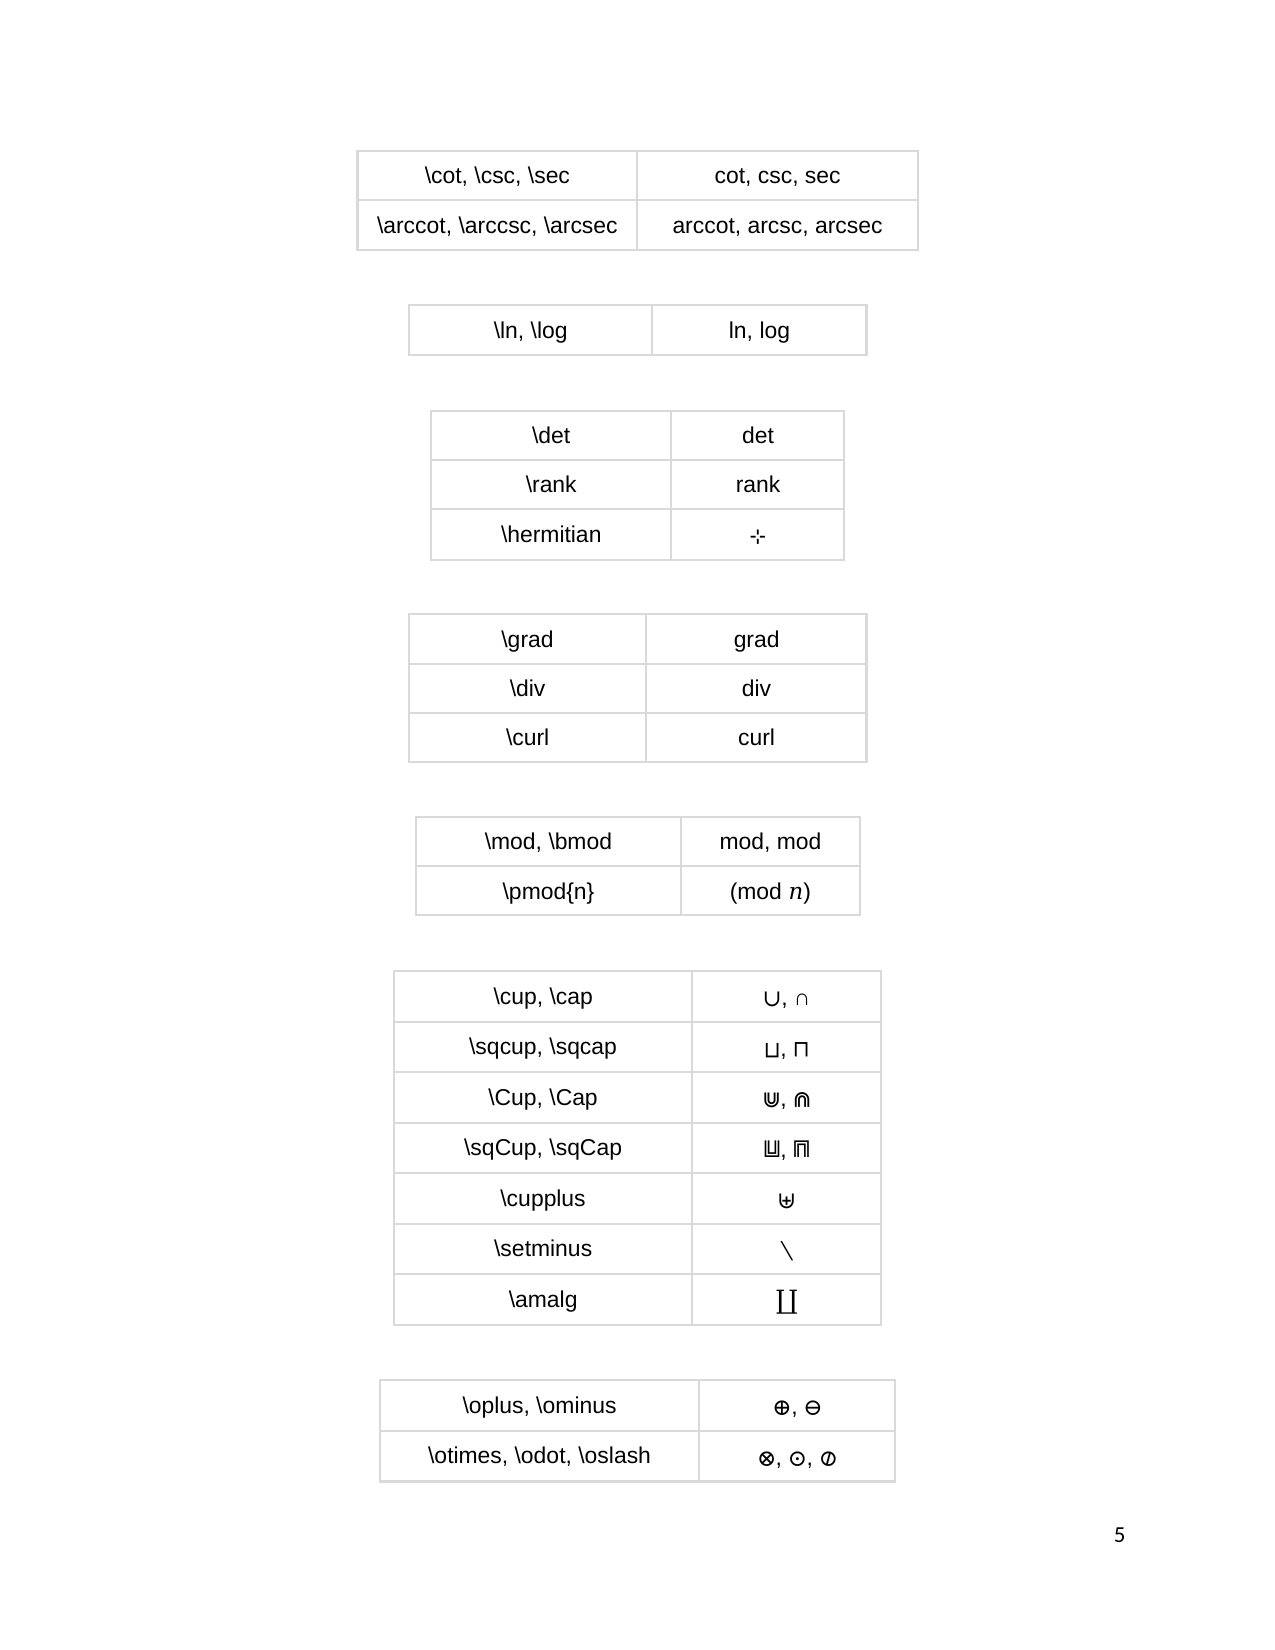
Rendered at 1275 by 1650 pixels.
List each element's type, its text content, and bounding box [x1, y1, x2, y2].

table_cell \sqcup, \sqcap [395, 1023, 691, 1071]
table_cell ⋓, ⋒ [693, 1073, 880, 1122]
table_cell \arccot, \arccsc, \arcsec [359, 201, 636, 248]
table_cell \cupplus [395, 1174, 691, 1223]
table_cell \hermitian [432, 510, 670, 558]
table_cell \div [410, 665, 645, 712]
table_header ∪, ∩ [693, 972, 880, 1021]
table_header mod, mod [682, 818, 859, 865]
table_header \grad [410, 615, 645, 662]
table_header det [672, 412, 843, 459]
table_cell \sqCup, \sqCap [395, 1124, 691, 1172]
table_cell ⊹ [672, 510, 843, 558]
table_cell \cot, \csc, \sec [359, 152, 636, 199]
table_cell div [647, 665, 865, 712]
table_cell \rank [432, 461, 670, 508]
table_header \oplus, \ominus [381, 1381, 698, 1430]
table_cell ∖ [693, 1225, 880, 1273]
table_cell ⊎ [693, 1174, 880, 1223]
table_cell \Cup, \Cap [395, 1073, 691, 1122]
table_cell \amalg [395, 1275, 691, 1323]
table_cell ∐ [693, 1275, 880, 1323]
table_cell ⊔, ⊓ [693, 1023, 880, 1071]
table_cell ⩏, ⩎ [693, 1124, 880, 1172]
table_header \det [432, 412, 670, 459]
table_cell \otimes, \odot, \oslash [381, 1432, 698, 1480]
table_cell ⊗, ⊙, ⊘ [700, 1432, 894, 1480]
table_header \mod, \bmod [417, 818, 680, 865]
table_header \cup, \cap [395, 972, 691, 1021]
table_cell rank [672, 461, 843, 508]
table_cell \setminus [395, 1225, 691, 1273]
table_header ⊕, ⊖ [700, 1381, 894, 1430]
table_header \ln, \log [410, 306, 651, 354]
table_header grad [647, 615, 865, 662]
table_cell cot, csc, sec [638, 152, 917, 199]
table_cell (mod 𝑛) [682, 867, 859, 914]
table_cell \pmod{n} [417, 867, 680, 914]
table_cell arccot, arcsc, arcsec [638, 201, 917, 248]
table_header ln, log [653, 306, 865, 354]
table_cell curl [647, 714, 865, 761]
table_cell \curl [410, 714, 645, 761]
